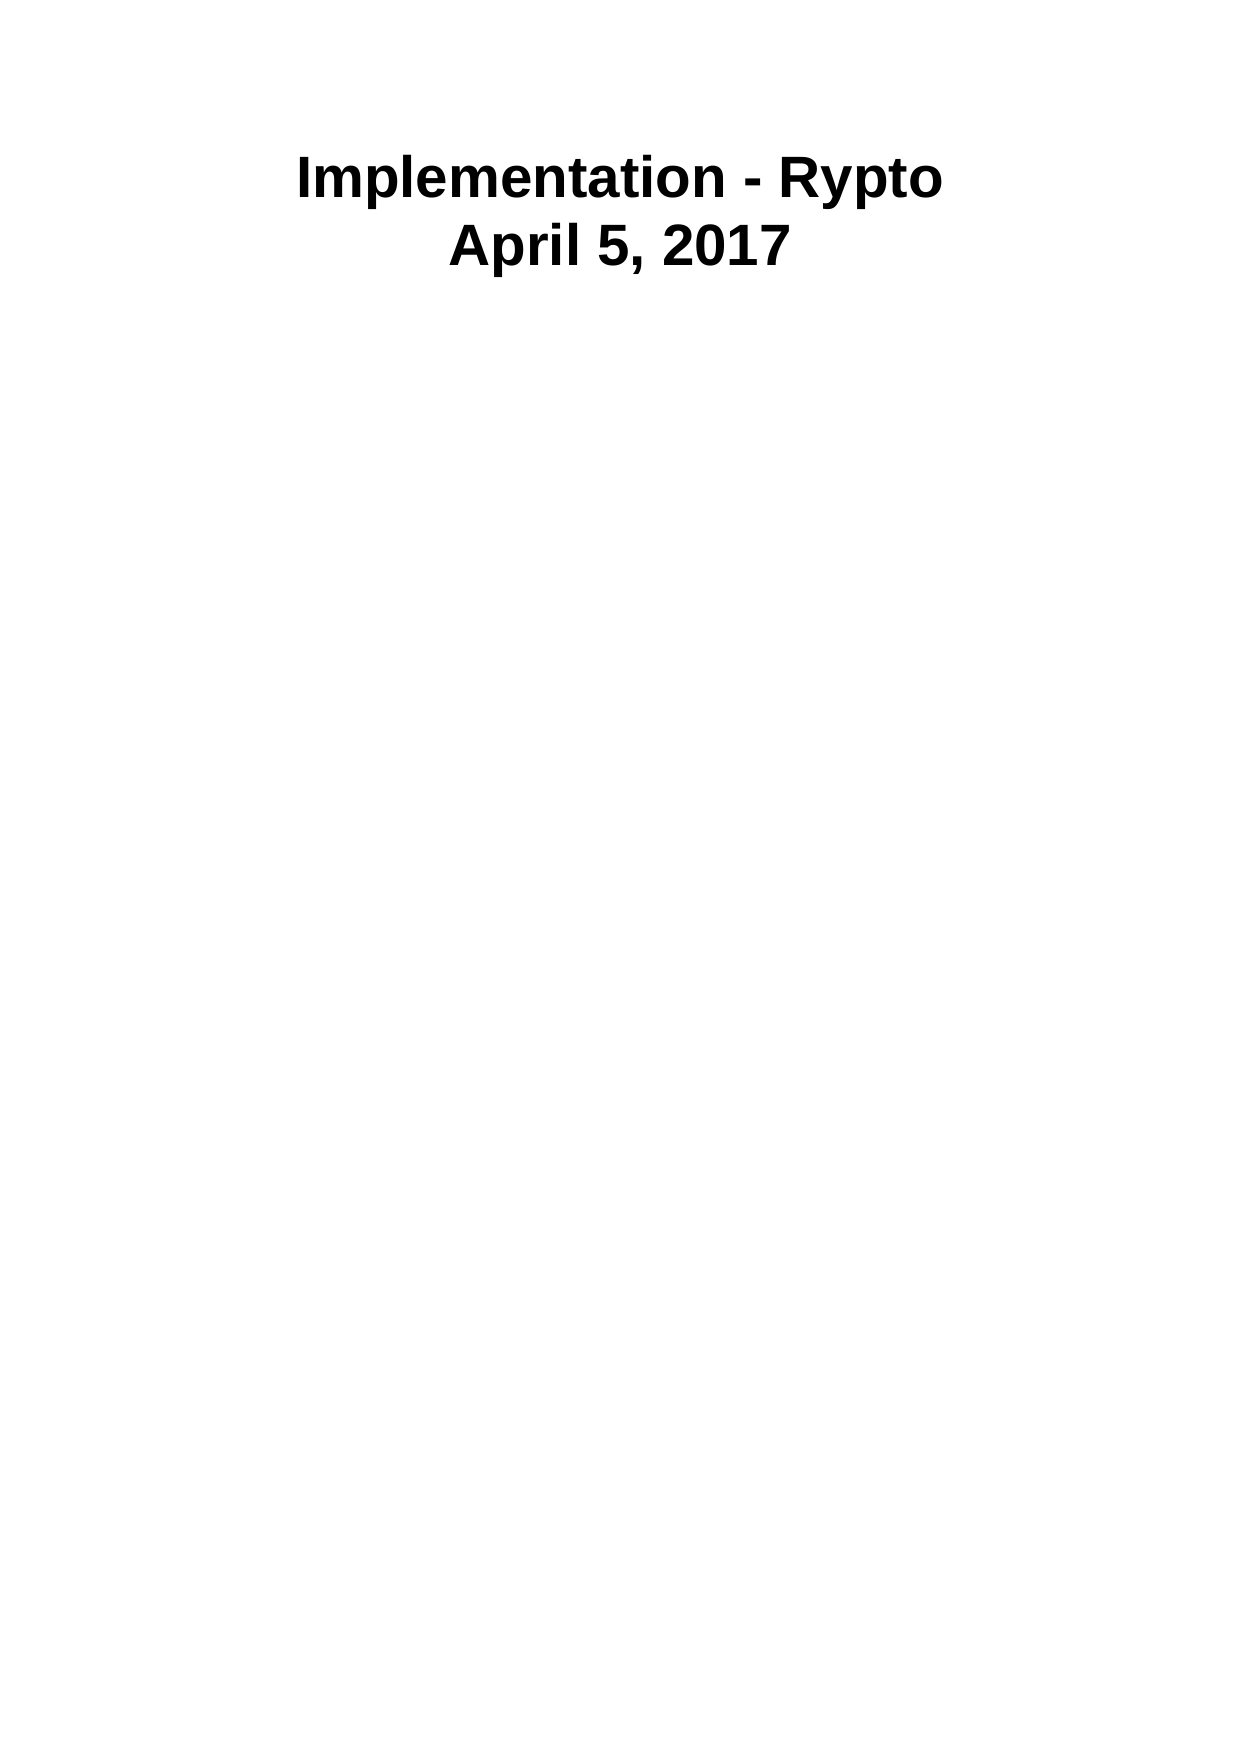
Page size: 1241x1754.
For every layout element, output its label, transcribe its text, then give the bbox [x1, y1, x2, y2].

title Implementation - Rypto April 5, 2017 [118, 143, 1122, 277]
